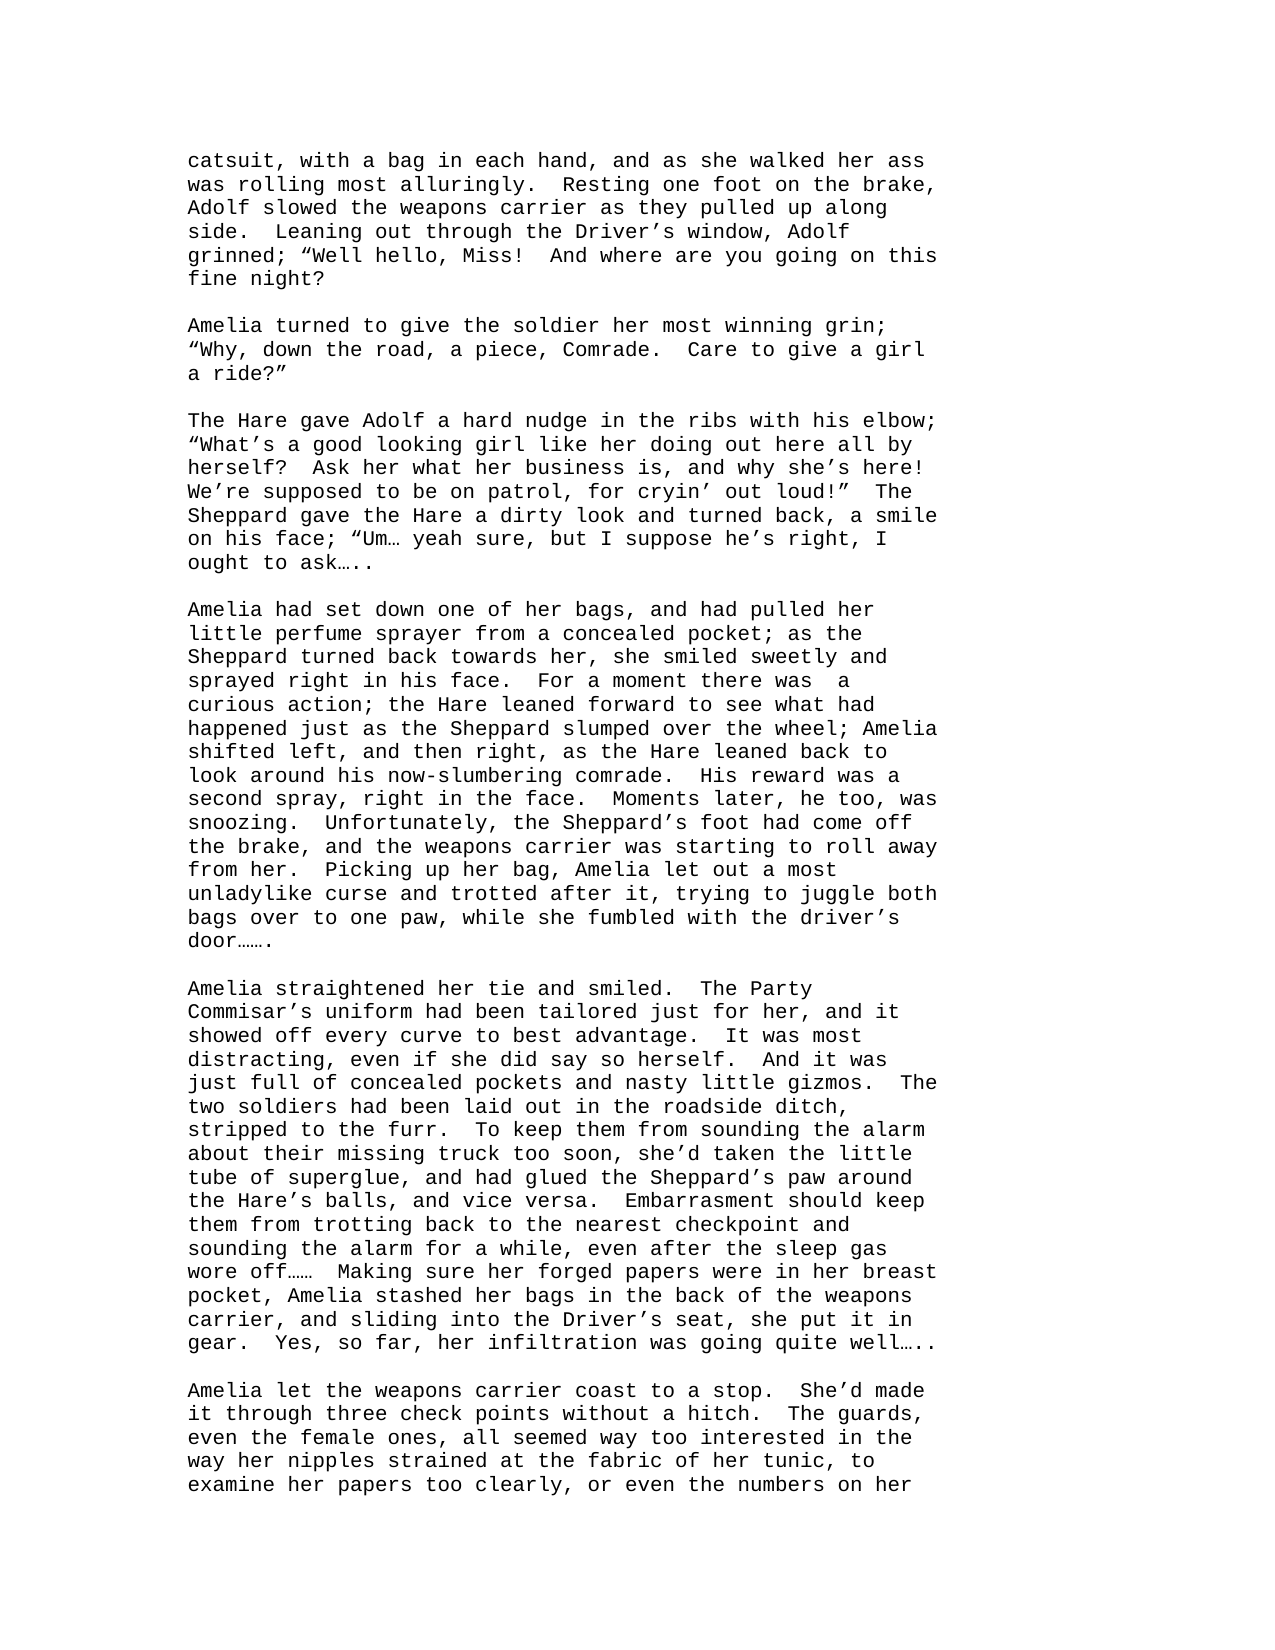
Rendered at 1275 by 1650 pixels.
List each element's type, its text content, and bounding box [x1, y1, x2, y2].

text Amelia turned to give the soldier her most winning grin; “Why, down the road, a piece, Comrade. Care to give a girl a ride?” [187, 316, 937, 386]
text Amelia straightened her tie and smiled. The Party Commisar’s uniform had been tailored just for her, and it showed off every curve to best advantage. It was most distracting, even if she did say so herself. And it was just full of concealed pockets and nasty little gizmos. The two soldiers had been laid out in the roadside ditch, stripped to the furr. To keep them from sounding the alarm about their missing truck too soon, she’d taken the little tube of superglue, and had glued the Sheppard’s paw around the Hare’s balls, and vice versa. Embarrasment should keep them from trotting back to the nearest checkpoint and sounding the alarm for a while, even after the sleep gas wore off…… Making sure her forged papers were in her breast pocket, Amelia stashed her bags in the back of the weapons carrier, and sliding into the Driver’s seat, she put it in gear. Yes, so far, her infiltration was going quite well….. [187, 978, 937, 1356]
text Amelia let the weapons carrier coast to a stop. She’d made it through three check points without a hitch. The guards, even the female ones, all seemed way too interested in the way her nipples strained at the fabric of her tunic, to examine her papers too clearly, or even the numbers on her [187, 1379, 937, 1498]
text The Hare gave Adolf a hard nudge in the ribs with his elbow; “What’s a good looking girl like her doing out here all by herself? Ask her what her business is, and why she’s here! We’re supposed to be on patrol, for cryin’ out loud!” The Sheppard gave the Hare a dirty look and turned back, a smile on his face; “Um… yeah sure, but I suppose he’s right, I ought to ask….. [187, 410, 937, 576]
text Amelia had set down one of her bags, and had pulled her little perfume sprayer from a concealed pocket; as the Sheppard turned back towards her, she smiled sweetly and sprayed right in his face. For a moment there was a curious action; the Hare leaned forward to see what had happened just as the Sheppard slumped over the wheel; Amelia shifted left, and then right, as the Hare leaned back to look around his now-slumbering comrade. His reward was a second spray, right in the face. Moments later, he too, was snoozing. Unfortunately, the Sheppard’s foot had come off the brake, and the weapons carrier was starting to roll away from her. Picking up her bag, Amelia let out a most unladylike curse and trotted after it, trying to juggle both bags over to one paw, while she fumbled with the driver’s door……. [187, 599, 937, 954]
text catsuit, with a bag in each hand, and as she walked her ass was rolling most alluringly. Resting one foot on the brake, Adolf slowed the weapons carrier as they pulled up along side. Leaning out through the Driver’s window, Adolf grinned; “Well hello, Miss! And where are you going on this fine night? [187, 150, 937, 292]
